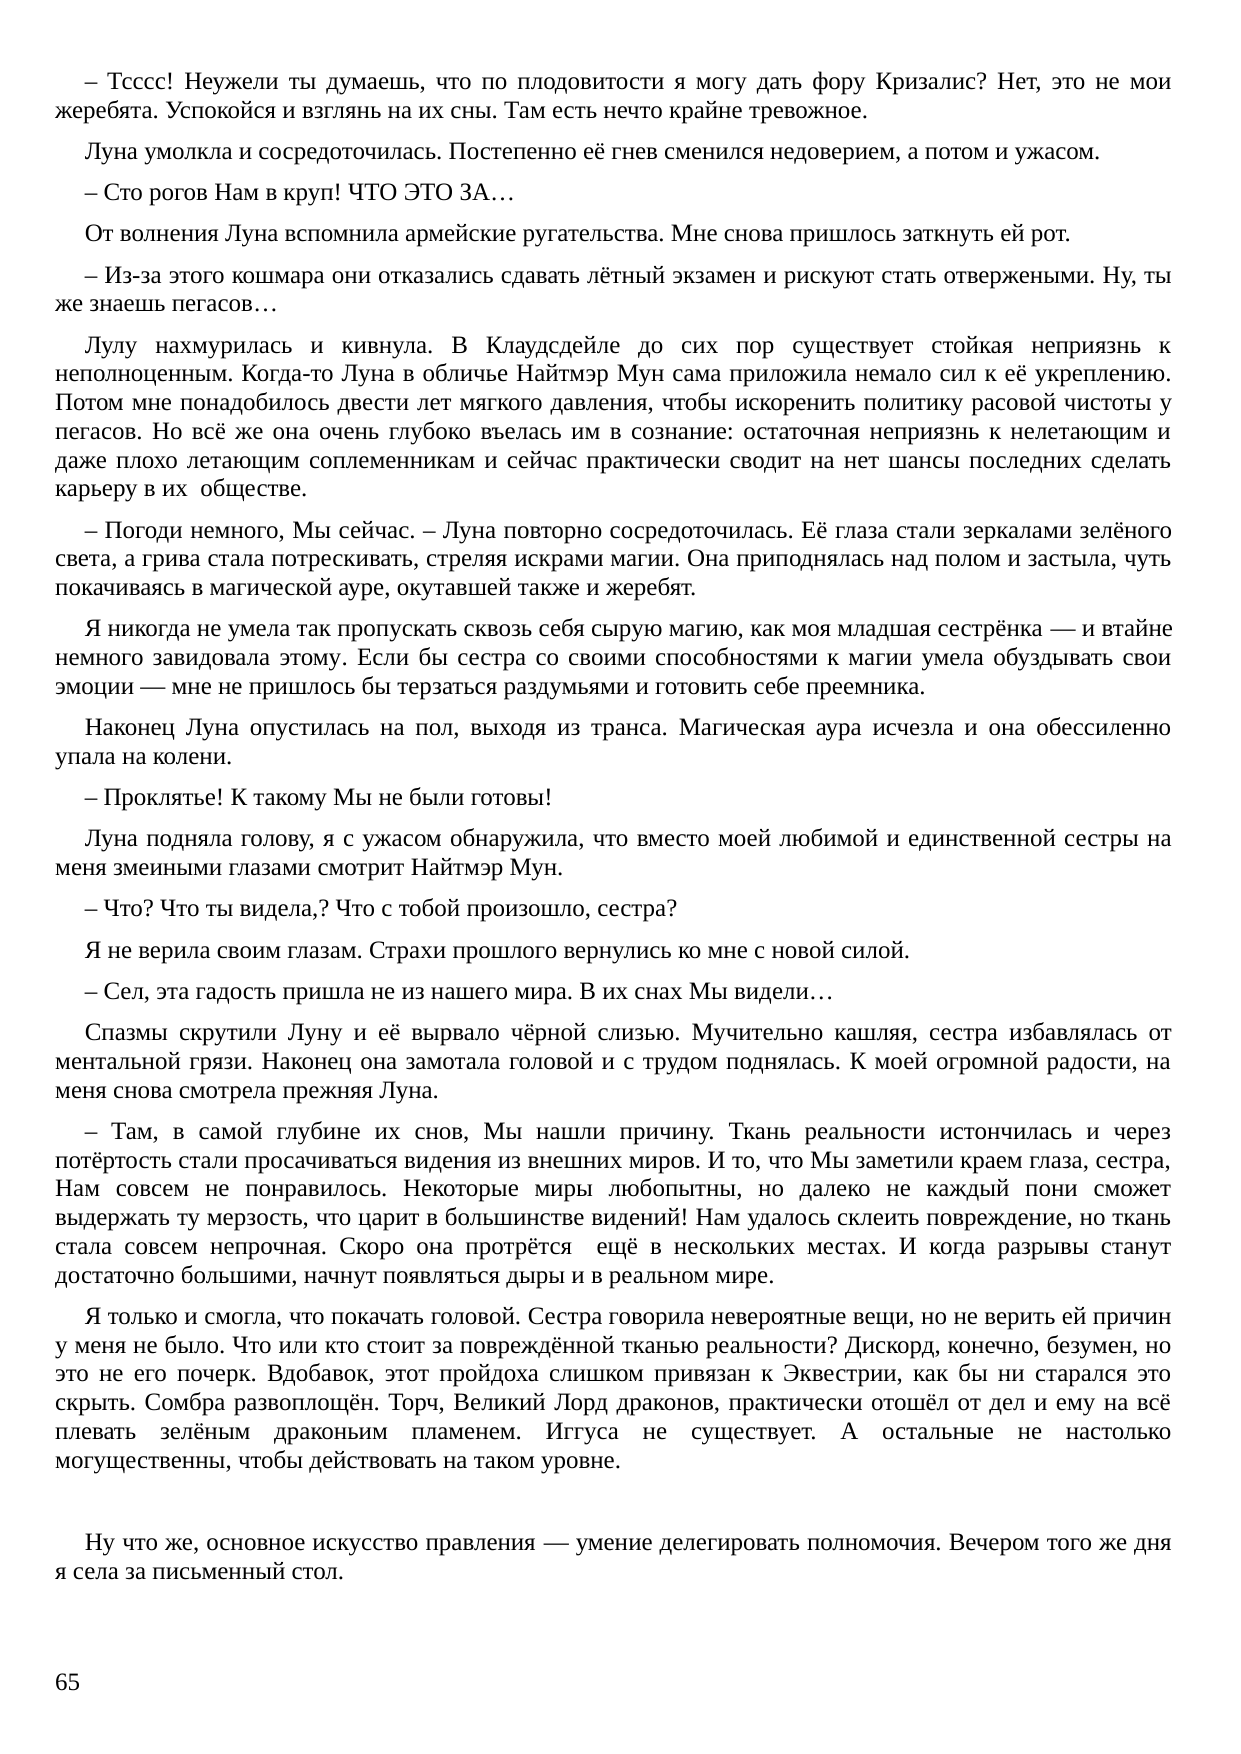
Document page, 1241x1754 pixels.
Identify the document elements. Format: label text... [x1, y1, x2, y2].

text – Проклятье! К такому Мы не были готовы! [55, 782, 1173, 811]
text Я никогда не умела так пропускать сквозь себя сырую магию, как моя младшая сестрёнка — и втайне немного завидовала этому. Если бы сестра со своими способностями к магии умела обуздывать свои эмоции — мне не пришлось бы терзаться раздумьями и готовить себе преемника. [55, 613, 1173, 700]
text Луна подняла голову, я с ужасом обнаружила, что вместо моей любимой и единственной сестры на меня змеиными глазами смотрит Найтмэр Мун. [55, 823, 1173, 881]
text Луна умолкла и сосредоточилась. Постепенно её гнев сменился недоверием, а потом и ужасом. [55, 136, 1173, 165]
text – Сто рогов Нам в круп! ЧТО ЭТО ЗА… [55, 177, 1173, 206]
text Я не верила своим глазам. Страхи прошлого вернулись ко мне с новой силой. [55, 935, 1173, 963]
text – Погоди немного, Мы сейчас. – Луна повторно сосредоточилась. Её глаза стали зеркалами зелёного света, а грива стала потрескивать, стреляя искрами магии. Она приподнялась над полом и застыла, чуть покачиваясь в магической ауре, окутавшей также и жеребят. [55, 515, 1173, 601]
text От волнения Луна вспомнила армейские ругательства. Мне снова пришлось заткнуть ей рот. [55, 218, 1173, 247]
text Лулу нахмурилась и кивнула. В Клаудсдейле до сих пор существует стойкая неприязнь к неполноценным. Когда-то Луна в обличье Найтмэр Мун сама приложила немало сил к её укреплению. Потом мне понадобилось двести лет мягкого давления, чтобы искоренить политику расовой чистоты у пегасов. Но всё же она очень глубоко въелась им в сознание: остаточная неприязнь к нелетающим и даже плохо летающим соплеменникам и сейчас практически сводит на нет шансы последних сделать карьеру в их обществе. [55, 330, 1173, 502]
text Спазмы скрутили Луну и её вырвало чёрной слизью. Мучительно кашляя, сестра избавлялась от ментальной грязи. Наконец она замотала головой и с трудом поднялась. К моей огромной радости, на меня снова смотрела прежняя Луна. [55, 1017, 1173, 1103]
text – Сел, эта гадость пришла не из нашего мира. В их снах Мы видели… [55, 976, 1173, 1005]
text Ну что же, основное искусство правления — умение делегировать полномочия. Вечером того же дня я села за письменный стол. [55, 1527, 1173, 1585]
text – Там, в самой глубине их снов, Мы нашли причину. Ткань реальности истончилась и через потёртость стали просачиваться видения из внешних миров. И то, что Мы заметили краем глаза, сестра, Нам совсем не понравилось. Некоторые миры любопытны, но далеко не каждый пони сможет выдержать ту мерзость, что царит в большинстве видений! Нам удалось склеить повреждение, но ткань стала совсем непрочная. Скоро она протрётся ещё в нескольких местах. И когда разрывы станут достаточно большими, начнут появляться дыры и в реальном мире. [55, 1116, 1173, 1288]
text – Из-за этого кошмара они отказались сдавать лётный экзамен и рискуют стать отвержеными. Ну, ты же знаешь пегасов… [55, 260, 1173, 317]
text – Что? Что ты видела,? Что с тобой произошло, сестра? [55, 893, 1173, 922]
text – Тсссс! Неужели ты думаешь, что по плодовитости я могу дать фору Кризалис? Нет, это не мои жеребята. Успокойся и взглянь на их сны. Там есть нечто крайне тревожное. [55, 66, 1173, 123]
text Наконец Луна опустилась на пол, выходя из транса. Магическая аура исчезла и она обессиленно упала на колени. [55, 712, 1173, 770]
text Я только и смогла, что покачать головой. Сестра говорила невероятные вещи, но не верить ей причин у меня не было. Что или кто стоит за повреждённой тканью реальности? Дискорд, конечно, безумен, но это не его почерк. Вдобавок, этот пройдоха слишком привязан к Эквестрии, как бы ни старался это скрыть. Сомбра развоплощён. Торч, Великий Лорд драконов, практически отошёл от дел и ему на всё плевать зелёным драконьим пламенем. Иггуса не существует. А остальные не настолько могущественны, чтобы действовать на таком уровне. [55, 1301, 1173, 1473]
